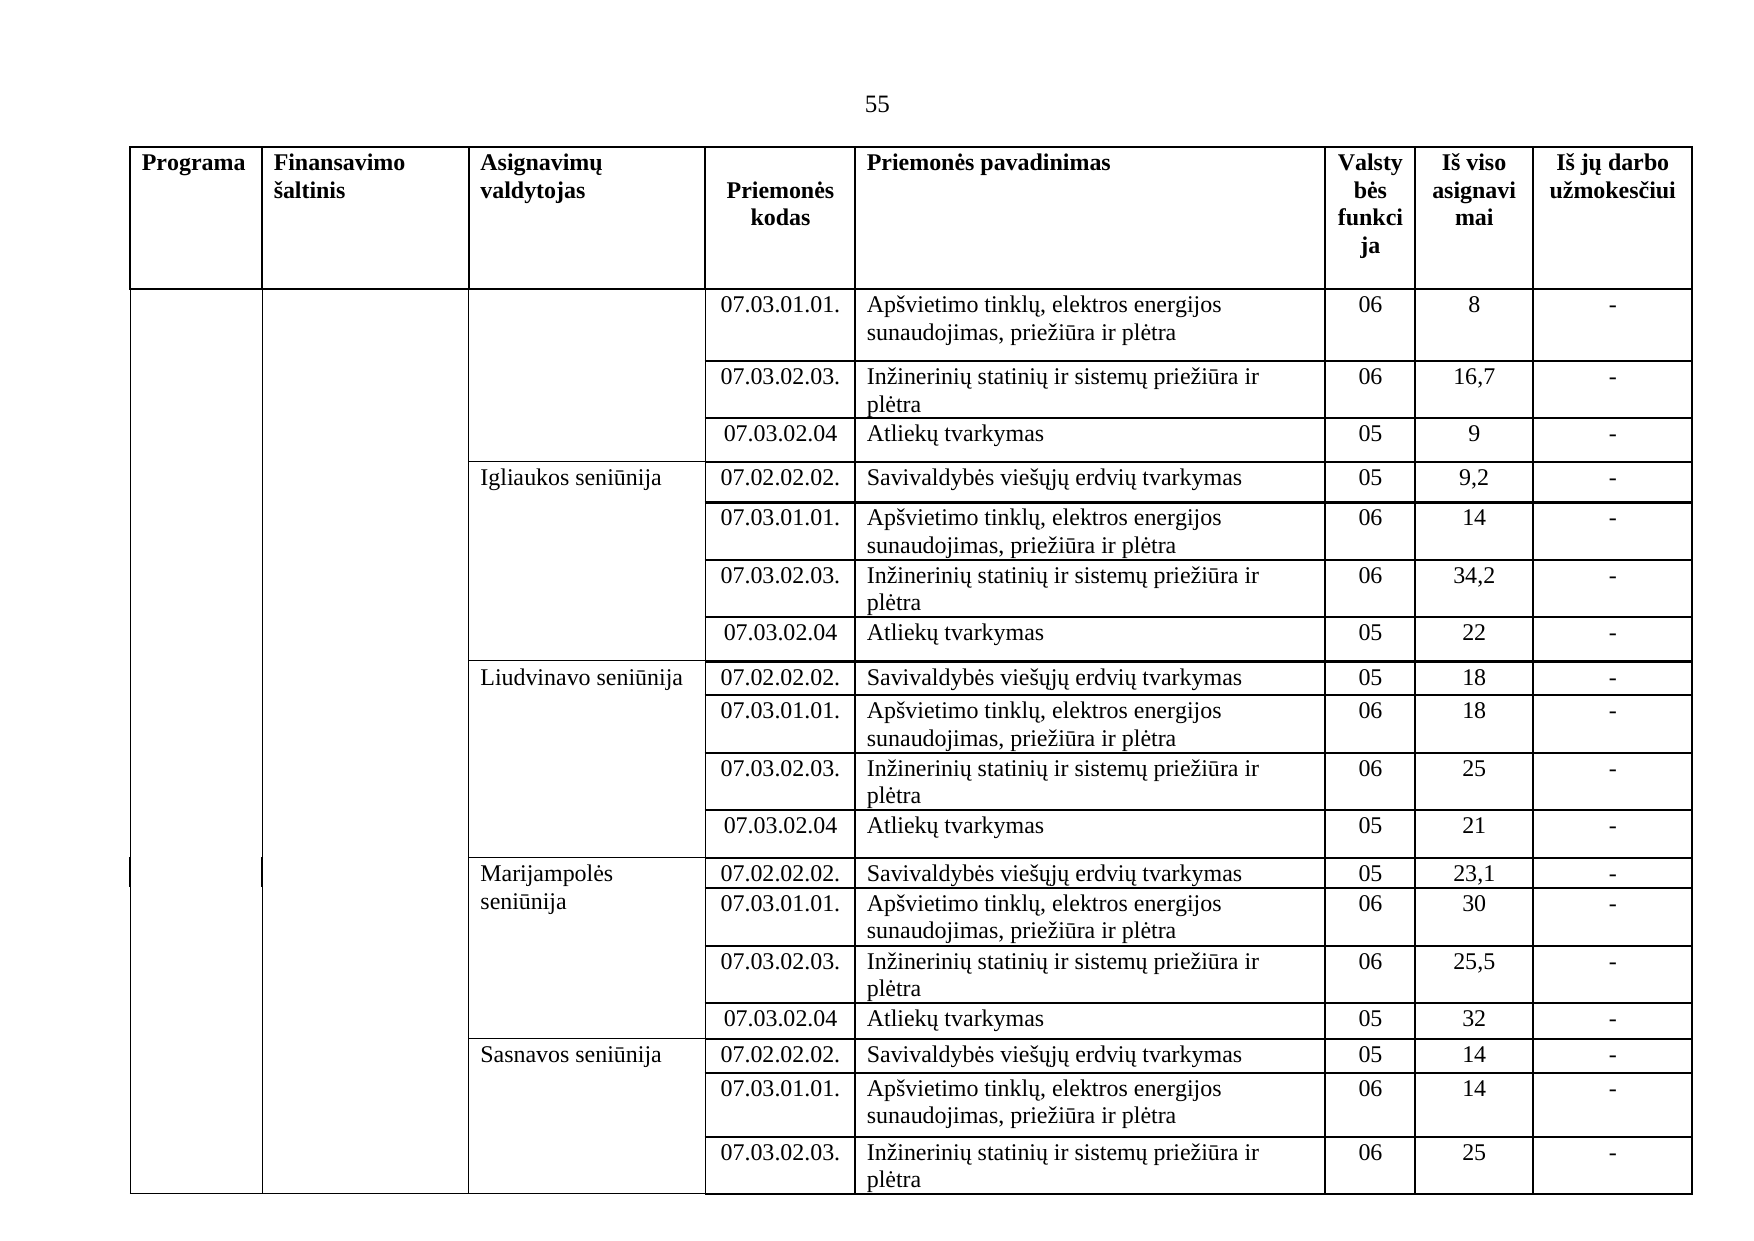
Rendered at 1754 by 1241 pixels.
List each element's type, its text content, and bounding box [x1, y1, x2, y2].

table_cell 05 [1326, 811, 1414, 857]
table_cell 14 [1416, 1074, 1532, 1136]
table_header Programa [131, 148, 261, 259]
table_cell 05 [1326, 859, 1414, 887]
table_cell 05 [1326, 1004, 1414, 1038]
table_cell [131, 887, 262, 1193]
table_cell 25 [1416, 1138, 1532, 1193]
table_cell Apšvietimo tinklų, elektros energijos sunaudojimas, priežiūra ir plėtra [856, 889, 1324, 944]
table_cell 8 [1416, 290, 1532, 360]
table_cell 25,5 [1416, 947, 1532, 1002]
table_cell - [1534, 947, 1691, 1002]
table_cell 05 [1326, 618, 1414, 660]
table_cell 05 [1326, 1040, 1414, 1072]
table_cell 9 [1416, 419, 1532, 461]
table_cell - [1534, 1074, 1691, 1136]
table_cell Apšvietimo tinklų, elektros energijos sunaudojimas, priežiūra ir plėtra [856, 504, 1324, 559]
table_cell 07.03.01.01. [706, 696, 854, 752]
table_cell [706, 259, 854, 288]
table_cell Igliaukos seniūnija [469, 462, 705, 660]
table_cell 21 [1416, 811, 1532, 857]
table_cell Savivaldybės viešųjų erdvių tvarkymas [856, 859, 1324, 887]
table_header Priemonės pavadinimas [856, 148, 1324, 259]
table_cell Savivaldybės viešųjų erdvių tvarkymas [856, 663, 1324, 694]
table_cell 06 [1326, 754, 1414, 809]
table_header Iš jų darbo užmokesčiui [1534, 148, 1691, 288]
table_cell [263, 290, 468, 857]
table_cell - [1534, 1004, 1691, 1038]
table_cell 14 [1416, 504, 1532, 559]
table_cell 07.03.01.01. [706, 889, 854, 944]
table_cell Marijampolės seniūnija [469, 858, 705, 1038]
table_cell Inžinerinių statinių ir sistemų priežiūra ir plėtra [856, 362, 1324, 417]
table_cell Inžinerinių statinių ir sistemų priežiūra ir plėtra [856, 561, 1324, 616]
table_cell [263, 259, 468, 288]
table_cell 18 [1416, 696, 1532, 752]
table_header Finansavimo šaltinis [263, 148, 468, 259]
table_cell 07.03.02.03. [706, 561, 854, 616]
table_cell Atliekų tvarkymas [856, 419, 1324, 461]
table_cell - [1534, 561, 1691, 616]
table_cell - [1534, 811, 1691, 857]
table_cell Savivaldybės viešųjų erdvių tvarkymas [856, 1040, 1324, 1072]
table_cell 06 [1326, 947, 1414, 1002]
table_cell Sasnavos seniūnija [469, 1039, 705, 1193]
table_cell [131, 290, 262, 857]
table_cell [131, 857, 261, 887]
table_cell Atliekų tvarkymas [856, 811, 1324, 857]
table_cell 06 [1326, 290, 1414, 360]
table_cell - [1534, 504, 1691, 559]
table_cell Apšvietimo tinklų, elektros energijos sunaudojimas, priežiūra ir plėtra [856, 1074, 1324, 1136]
table_header Asignavimų valdytojas [470, 148, 704, 259]
table_cell 06 [1326, 1138, 1414, 1193]
table_header Valstybės funkcija [1326, 148, 1414, 259]
table_cell Atliekų tvarkymas [856, 1004, 1324, 1038]
table_cell 05 [1326, 663, 1414, 694]
table_cell 22 [1416, 618, 1532, 660]
table_cell 05 [1326, 463, 1414, 501]
table_cell 06 [1326, 362, 1414, 417]
table_cell 30 [1416, 889, 1532, 944]
table_cell Atliekų tvarkymas [856, 618, 1324, 660]
table_cell 16,7 [1416, 362, 1532, 417]
table_cell 07.02.02.02. [706, 859, 854, 887]
table_cell [1326, 259, 1414, 288]
table_cell - [1534, 362, 1691, 417]
table_cell 07.03.02.03. [706, 947, 854, 1002]
table_cell [131, 259, 261, 288]
table_cell 07.03.02.04 [706, 811, 854, 857]
table_cell Liudvinavo seniūnija [469, 661, 705, 857]
table_cell 07.03.02.04 [706, 618, 854, 660]
table_cell [856, 259, 1324, 288]
table_cell - [1534, 754, 1691, 809]
table_cell - [1534, 463, 1691, 501]
table_cell 25 [1416, 754, 1532, 809]
table_cell 07.03.01.01. [706, 504, 854, 559]
table_cell 06 [1326, 561, 1414, 616]
table_cell 07.03.02.04 [706, 1004, 854, 1038]
table_cell 07.02.02.02. [706, 463, 854, 501]
table_cell 07.03.02.03. [706, 1138, 854, 1193]
table_cell 07.02.02.02. [706, 663, 854, 694]
table_cell 07.03.02.03. [706, 754, 854, 809]
table_cell - [1534, 859, 1691, 887]
table_cell [263, 857, 468, 887]
table_header Priemonės kodas [706, 148, 854, 259]
table_cell Savivaldybės viešųjų erdvių tvarkymas [856, 463, 1324, 501]
table_cell - [1534, 290, 1691, 360]
table_cell 05 [1326, 419, 1414, 461]
table_cell 32 [1416, 1004, 1532, 1038]
table_cell - [1534, 419, 1691, 461]
table_cell - [1534, 696, 1691, 752]
table_cell Inžinerinių statinių ir sistemų priežiūra ir plėtra [856, 1138, 1324, 1193]
table_cell Apšvietimo tinklų, elektros energijos sunaudojimas, priežiūra ir plėtra [856, 696, 1324, 752]
table_cell 06 [1326, 696, 1414, 752]
table_header Iš viso asignavimai [1416, 148, 1532, 288]
table_cell 06 [1326, 504, 1414, 559]
table_cell 07.03.01.01. [706, 290, 854, 360]
table_cell - [1534, 1138, 1691, 1193]
table_cell Inžinerinių statinių ir sistemų priežiūra ir plėtra [856, 754, 1324, 809]
table_cell 14 [1416, 1040, 1532, 1072]
table_cell 07.03.02.03. [706, 362, 854, 417]
table_cell 07.02.02.02. [706, 1040, 854, 1072]
table_cell 34,2 [1416, 561, 1532, 616]
table_cell 06 [1326, 1074, 1414, 1136]
table_cell 18 [1416, 663, 1532, 694]
table_cell 07.03.02.04 [706, 419, 854, 461]
table_cell [470, 259, 704, 288]
table_cell - [1534, 889, 1691, 944]
table_cell - [1534, 618, 1691, 660]
table_cell 23,1 [1416, 859, 1532, 887]
table_cell Inžinerinių statinių ir sistemų priežiūra ir plėtra [856, 947, 1324, 1002]
table_cell 07.03.01.01. [706, 1074, 854, 1136]
table_cell 06 [1326, 889, 1414, 944]
table_cell - [1534, 1040, 1691, 1072]
table_cell [263, 887, 468, 1193]
table_cell [469, 290, 705, 461]
table_cell - [1534, 663, 1691, 694]
table_cell Apšvietimo tinklų, elektros energijos sunaudojimas, priežiūra ir plėtra [856, 290, 1324, 360]
table_cell 9,2 [1416, 463, 1532, 501]
